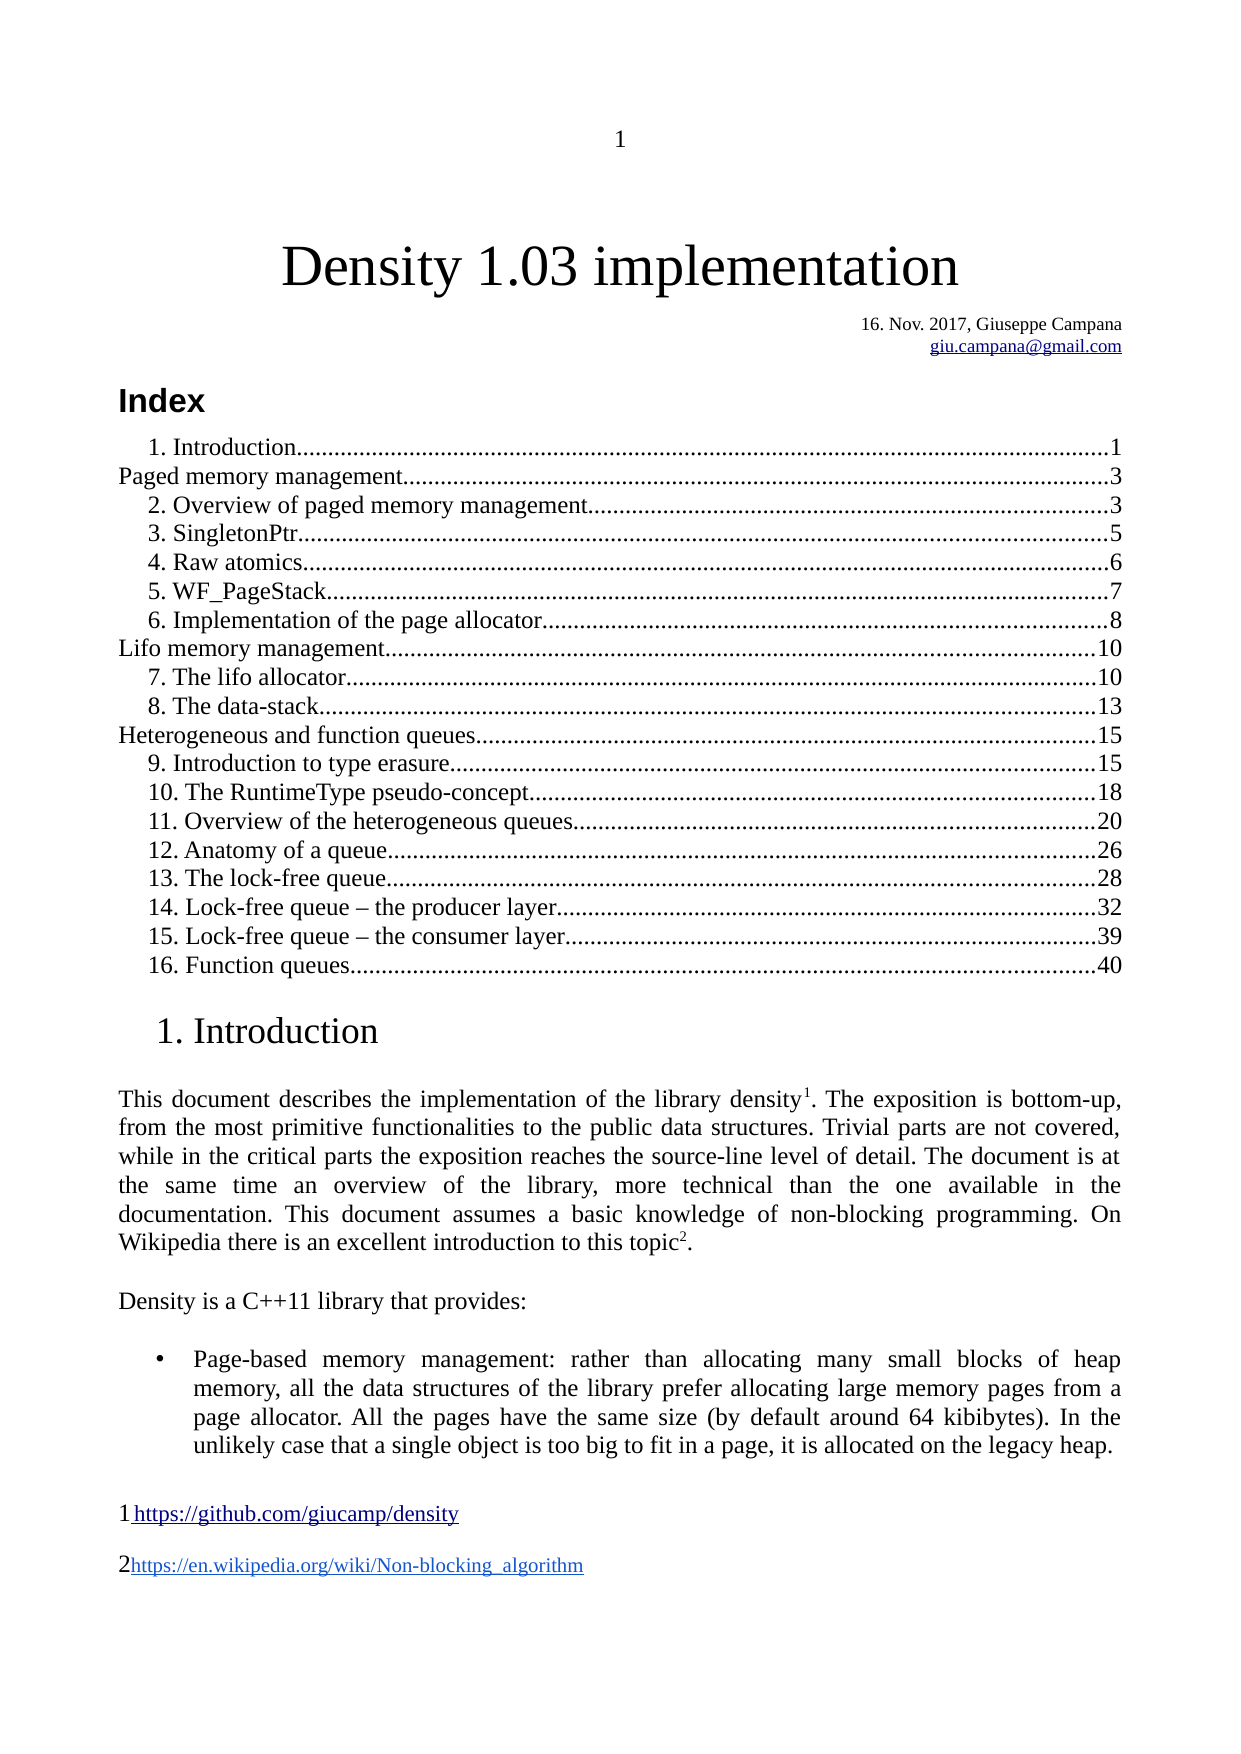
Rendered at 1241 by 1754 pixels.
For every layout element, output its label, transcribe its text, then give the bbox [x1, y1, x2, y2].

text 9. Introduction to type erasure 15 [148, 748, 1122, 777]
text 14. Lock-free queue – the producer layer 32 [148, 892, 1122, 921]
text 15. Lock-free queue – the consumer layer 39 [148, 921, 1122, 950]
text 13. The lock-free queue 28 [148, 863, 1122, 892]
text 2. Overview of paged memory management 3 [148, 490, 1122, 518]
text 5. WF_PageStack 7 [148, 576, 1122, 605]
text 11. Overview of the heterogeneous queues 20 [148, 806, 1122, 835]
text giu.campana@gmail.com [118, 335, 1122, 356]
text 6. Implementation of the page allocator 8 [148, 605, 1122, 633]
text https://en.wikipedia.org/wiki/Non-blocking_algorithm [118, 1549, 1122, 1578]
text Heterogeneous and function queues 15 [118, 720, 1122, 748]
text 10. The RuntimeType pseudo-concept 18 [148, 777, 1122, 806]
text 16. Nov. 2017, Giuseppe Campana [118, 313, 1122, 335]
list Page-based memory management: rather than allocating many small blocks of heap memory, all the data structures of the library prefer allocating large memory pages from a page allocator. All the pages have the same size (by default around 64 kibibytes). In the unlikely case that a single object is too big to fit in a page, it is allocated on the legacy heap. [156, 1344, 1122, 1459]
text https://github.com/giucamp/density [118, 1498, 1122, 1527]
text 8. The data-stack 13 [148, 691, 1122, 720]
text 3. SingletonPtr 5 [148, 518, 1122, 547]
text 4. Raw atomics 6 [148, 547, 1122, 576]
text Density is a C++11 library that provides: [118, 1286, 1122, 1314]
text This document describes the implementation of the library density. The exposition is bottom-up, from the most primitive functionalities to the public data structures. Trivial parts are not covered, while in the critical parts the exposition reaches the source-line level of detail. The document is at the same time an overview of the library, more technical than the one available in the documentation. This document assumes a basic knowledge of non-blocking programming. On Wikipedia there is an excellent introduction to this topic. [118, 1084, 1122, 1256]
subtitle Index [118, 381, 1122, 420]
text Density 1.03 implementation [118, 231, 1122, 298]
text Lifo memory management 10 [118, 633, 1122, 662]
text 1. Introduction 1 [148, 432, 1122, 461]
text 16. Function queues 40 [148, 950, 1122, 978]
text 7. The lifo allocator 10 [148, 662, 1122, 691]
text Paged memory management 3 [118, 461, 1122, 490]
subtitle Introduction [156, 1008, 1122, 1051]
text 12. Anatomy of a queue 26 [148, 835, 1122, 863]
